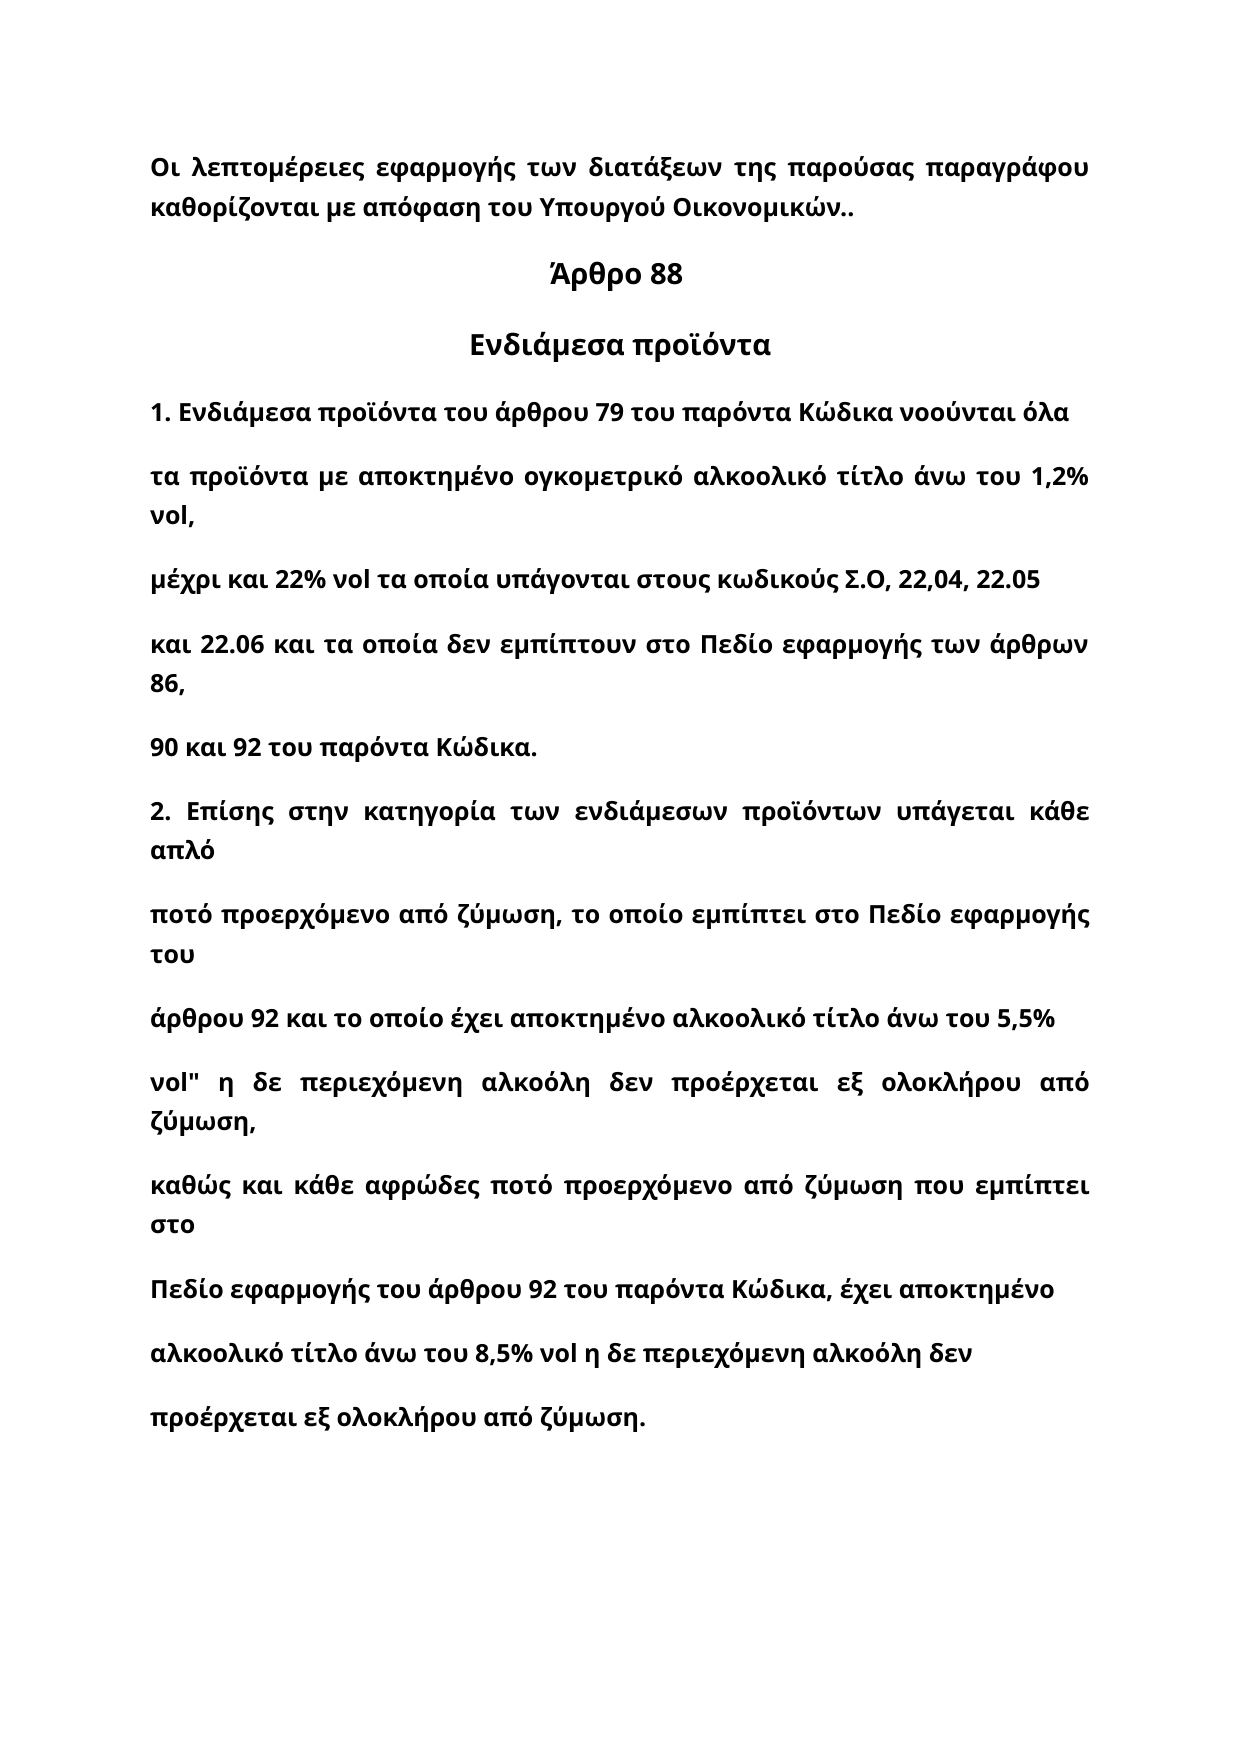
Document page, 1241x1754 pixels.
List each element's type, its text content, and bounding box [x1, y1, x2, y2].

text και 22.06 και τα οποία δεν εμπίπτουν στο Πεδίο εφαρμογής των άρθρων 86, [150, 626, 1090, 699]
text 90 και 92 του παρόντα Κώδικα. [150, 729, 1090, 764]
text 2. Επίσης στην κατηγορία των ενδιάμεσων προϊόντων υπάγεται κάθε απλό [150, 794, 1090, 867]
text τα προϊόντα με αποκτημένο ογκομετρικό αλκοολικό τίτλο άνω του 1,2% νοl, [150, 459, 1090, 532]
text προέρχεται εξ ολοκλήρου από ζύμωση. [150, 1399, 1090, 1434]
text νοl" η δε περιεχόμενη αλκοόλη δεν προέρχεται εξ ολοκλήρου από ζύμωση, [150, 1064, 1090, 1138]
text αλκοολικό τίτλο άνω του 8,5% νοl η δε περιεχόμενη αλκοόλη δεν [150, 1335, 1090, 1369]
text άρθρου 92 και το οποίο έχει αποκτημένο αλκοολικό τίτλο άνω του 5,5% [150, 1000, 1090, 1034]
subtitle Άρθρο 88 [150, 253, 1090, 293]
text Οι λεπτομέρειες εφαρμογής των διατάξεων της παρούσας παραγράφου καθορίζονται με απόφαση του Υπουργού Οικονομικών.. [150, 150, 1090, 223]
subtitle Ενδιάμεσα προϊόντα [150, 324, 1090, 364]
text ποτό προερχόμενο από ζύμωση, το οποίο εμπίπτει στο Πεδίο εφαρμογής του [150, 897, 1090, 970]
text μέχρι και 22% νοl τα οποία υπάγονται στους κωδικούς Σ.Ο, 22,04, 22.05 [150, 562, 1090, 596]
text 1. Ενδιάμεσα προϊόντα του άρθρου 79 του παρόντα Κώδικα νοούνται όλα [150, 394, 1090, 429]
text καθώς και κάθε αφρώδες ποτό προερχόμενο από ζύμωση που εμπίπτει στο [150, 1168, 1090, 1241]
text Πεδίο εφαρμογής του άρθρου 92 του παρόντα Κώδικα, έχει αποκτημένο [150, 1271, 1090, 1305]
